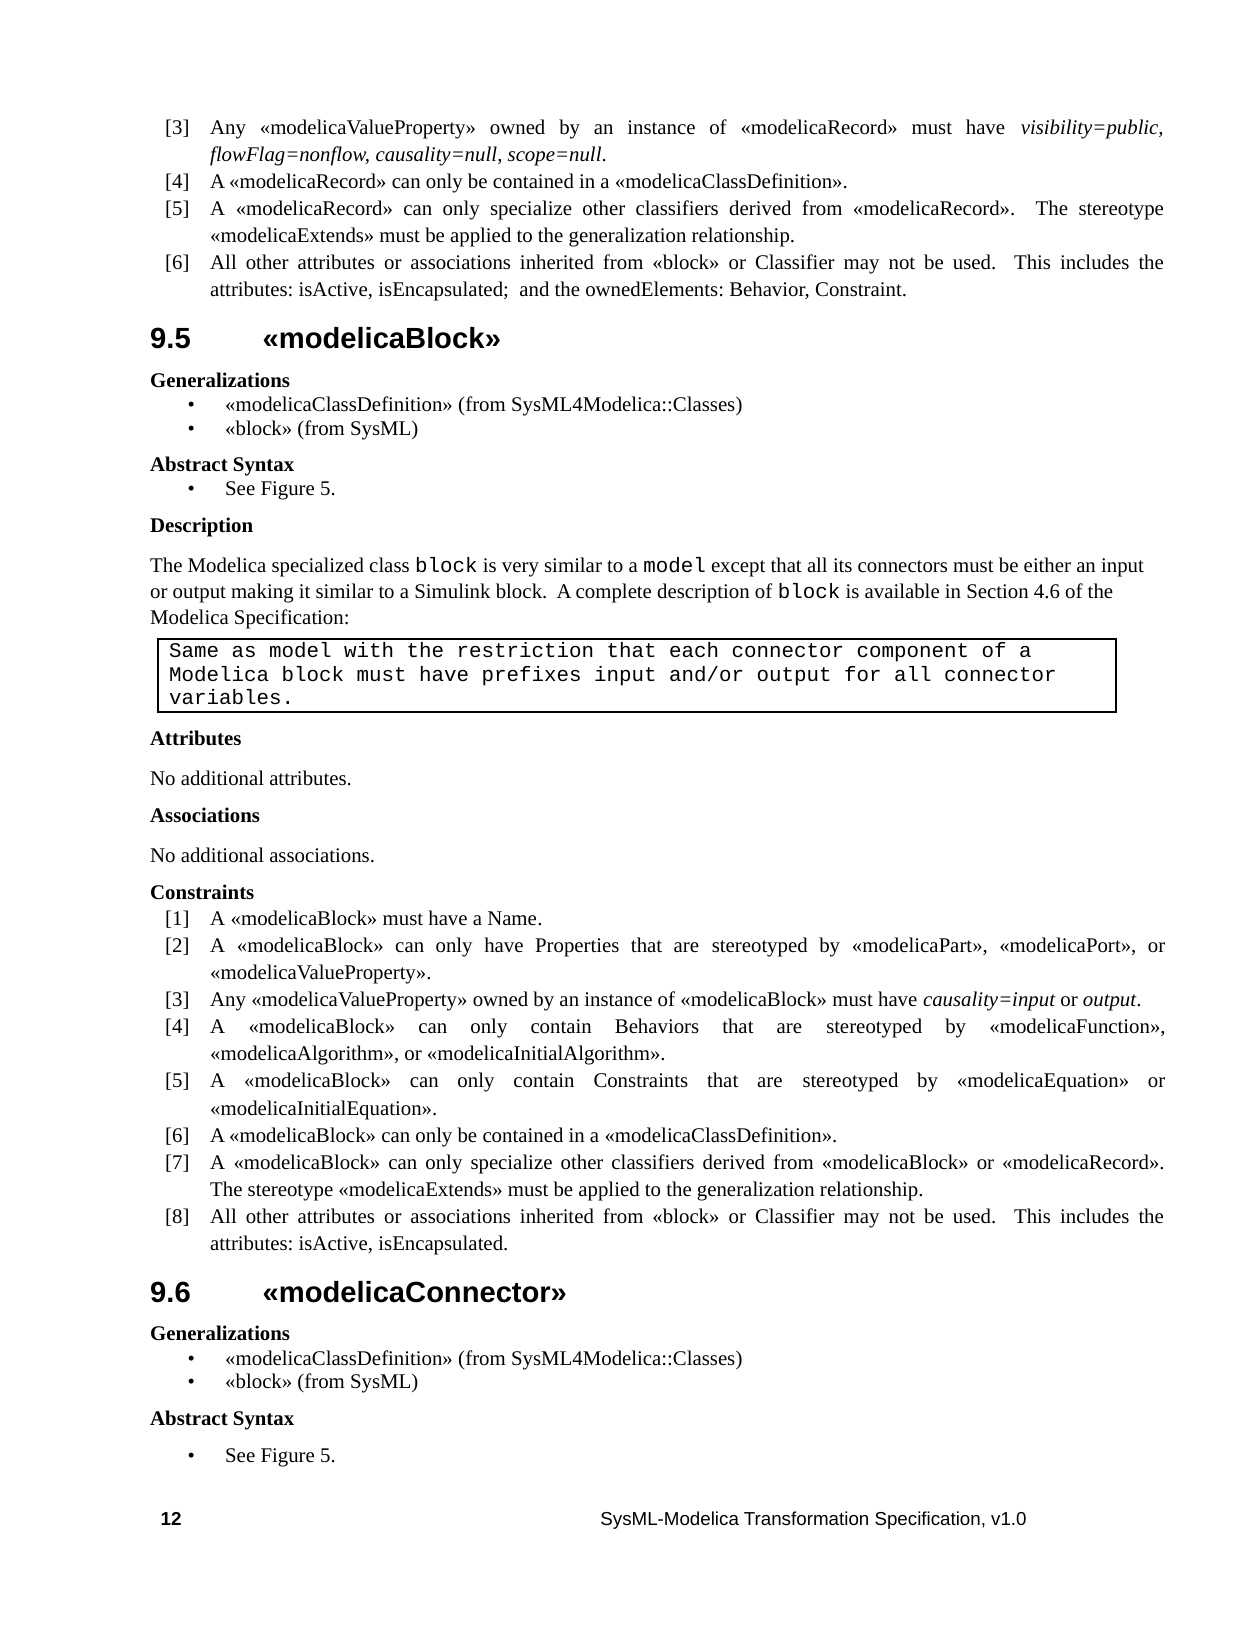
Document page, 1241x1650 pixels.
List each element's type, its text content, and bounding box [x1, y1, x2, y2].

list A «modelicaRecord» can only be contained in a «modelicaClassDefinition». [165, 167, 1166, 194]
subtitle Constraints [150, 880, 1166, 904]
list A «modelicaBlock» can only contain Behaviors that are stereotyped by «modelicaFunction», «modelicaAlgorithm», or «modelicaInitialAlgorithm». [165, 1012, 1166, 1066]
subtitle «modelicaConnector» [150, 1275, 1166, 1309]
list A «modelicaBlock» must have a Name. [165, 904, 1166, 931]
list «block» (from SysML) [187, 416, 1166, 440]
list A «modelicaBlock» can only have Properties that are stereotyped by «modelicaPart», «modelicaPort», or «modelicaValueProperty». [165, 931, 1166, 985]
subtitle Generalizations [150, 1321, 1166, 1345]
text The Modelica specialized class block is very similar to a model except that all its connectors must be either an input or output making it similar to a Simulink block. A complete description of block is available in Section 4.6 of the Modelica Specification: [150, 553, 1166, 629]
subtitle Associations [150, 803, 1166, 827]
text Abstract Syntax [150, 1406, 1166, 1430]
list «modelicaClassDefinition» (from SysML4Modelica::Classes) [187, 1345, 1166, 1369]
subtitle Attributes [150, 726, 1166, 749]
list A «modelicaBlock» can only specialize other classifiers derived from «modelicaBlock» or «modelicaRecord». The stereotype «modelicaExtends» must be applied to the generalization relationship. [165, 1147, 1166, 1202]
list All other attributes or associations inherited from «block» or Classifier may not be used. This includes the attributes: isActive, isEncapsulated; and the ownedElements: Behavior, Constraint. [165, 248, 1166, 302]
list Any «modelicaValueProperty» owned by an instance of «modelicaBlock» must have causality=input or output. [165, 985, 1166, 1012]
text No additional associations. [150, 843, 1166, 867]
list A «modelicaRecord» can only specialize other classifiers derived from «modelicaRecord». The stereotype «modelicaExtends» must be applied to the generalization relationship. [165, 194, 1166, 248]
list All other attributes or associations inherited from «block» or Classifier may not be used. This includes the attributes: isActive, isEncapsulated. [165, 1202, 1166, 1256]
subtitle Abstract Syntax [150, 452, 1166, 476]
subtitle Generalizations [150, 368, 1166, 392]
list «block» (from SysML) [187, 1369, 1166, 1393]
list Any «modelicaValueProperty» owned by an instance of «modelicaRecord» must have visibility=public, flowFlag=nonflow, causality=null, scope=null. [165, 112, 1166, 167]
subtitle Description [150, 513, 1166, 537]
list See Figure 5. [187, 476, 1166, 500]
list A «modelicaBlock» can only be contained in a «modelicaClassDefinition». [165, 1120, 1166, 1147]
list «modelicaClassDefinition» (from SysML4Modelica::Classes) [187, 392, 1166, 416]
table_header Same as model with the restriction that each connector component of a Modelica block must have prefixes input and/or output for all connector variables. [159, 640, 1115, 711]
text No additional attributes. [150, 766, 1166, 790]
subtitle «modelicaBlock» [150, 322, 1166, 355]
list See Figure 5. [187, 1443, 1166, 1467]
list A «modelicaBlock» can only contain Constraints that are stereotyped by «modelicaEquation» or «modelicaInitialEquation». [165, 1066, 1166, 1120]
